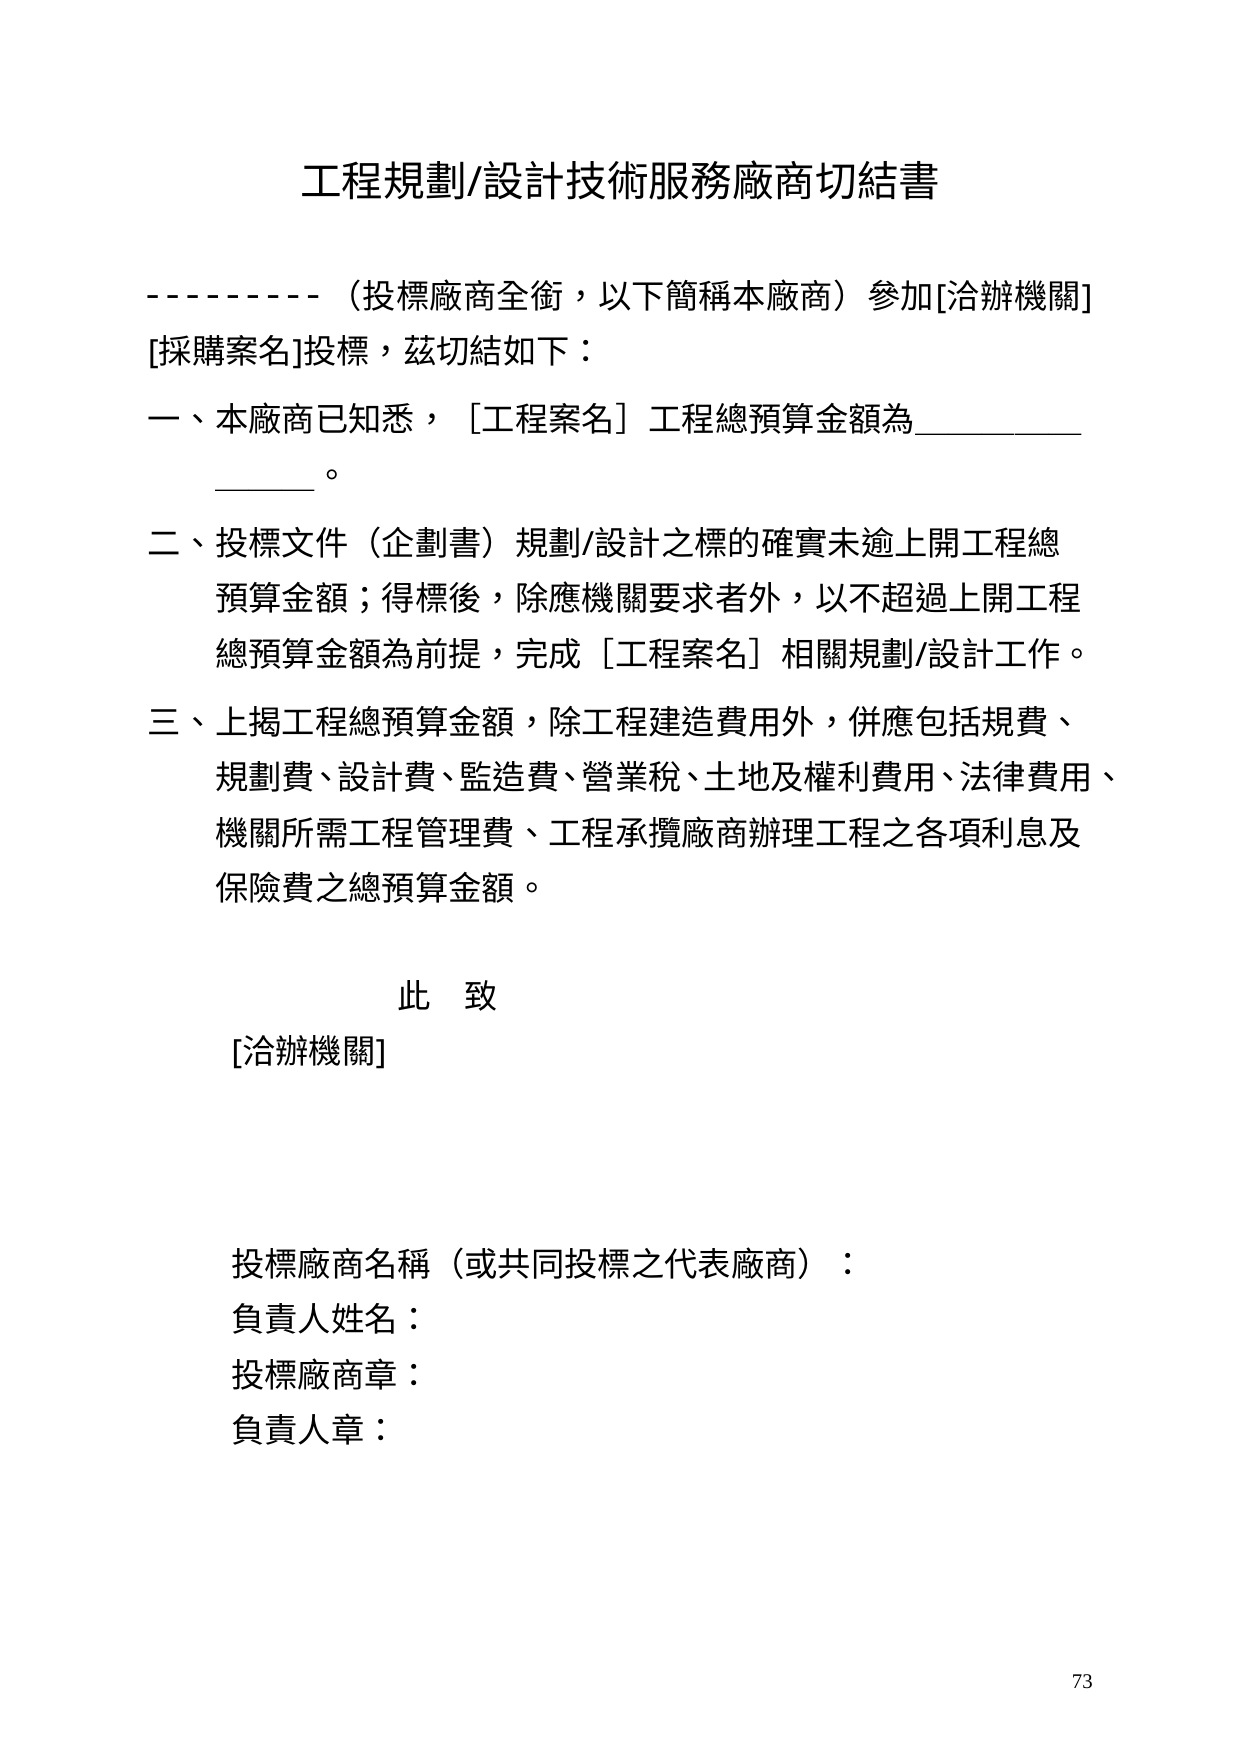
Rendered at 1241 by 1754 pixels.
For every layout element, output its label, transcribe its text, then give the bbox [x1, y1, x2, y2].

text [洽辦機關] [148, 1025, 1092, 1073]
text 此 致 [148, 969, 1092, 1018]
text 投標廠商名稱（或共同投標之代表廠商）： [148, 1238, 1092, 1286]
list 投標文件（企劃書）規劃/設計之標的確實未逾上開工程總預算金額；得標後，除應機關要求者外，以不超過上開工程總預算金額為前提，完成［工程案名］相關規劃/設計工作。 [148, 517, 1092, 676]
text 負責人章： [148, 1404, 1092, 1452]
text 工程規劃/設計技術服務廠商切結書 [148, 148, 1092, 208]
list 上揭工程總預算金額，除工程建造費用外，併應包括規費、規劃費、設計費、監造費、營業稅、土地及權利費用、法律費用、機關所需工程管理費、工程承攬廠商辦理工程之各項利息及保險費之總預算金額。 [148, 696, 1092, 910]
text 投標廠商章： [148, 1348, 1092, 1397]
list 本廠商已知悉，［工程案名］工程總預算金額為＿＿＿＿＿＿＿＿。 [148, 393, 1092, 497]
text ╴╴╴╴╴╴╴╴╴（投標廠商全銜，以下簡稱本廠商）參加[洽辦機關] [採購案名]投標，茲切結如下： [148, 269, 1092, 373]
text 負責人姓名： [148, 1293, 1092, 1341]
